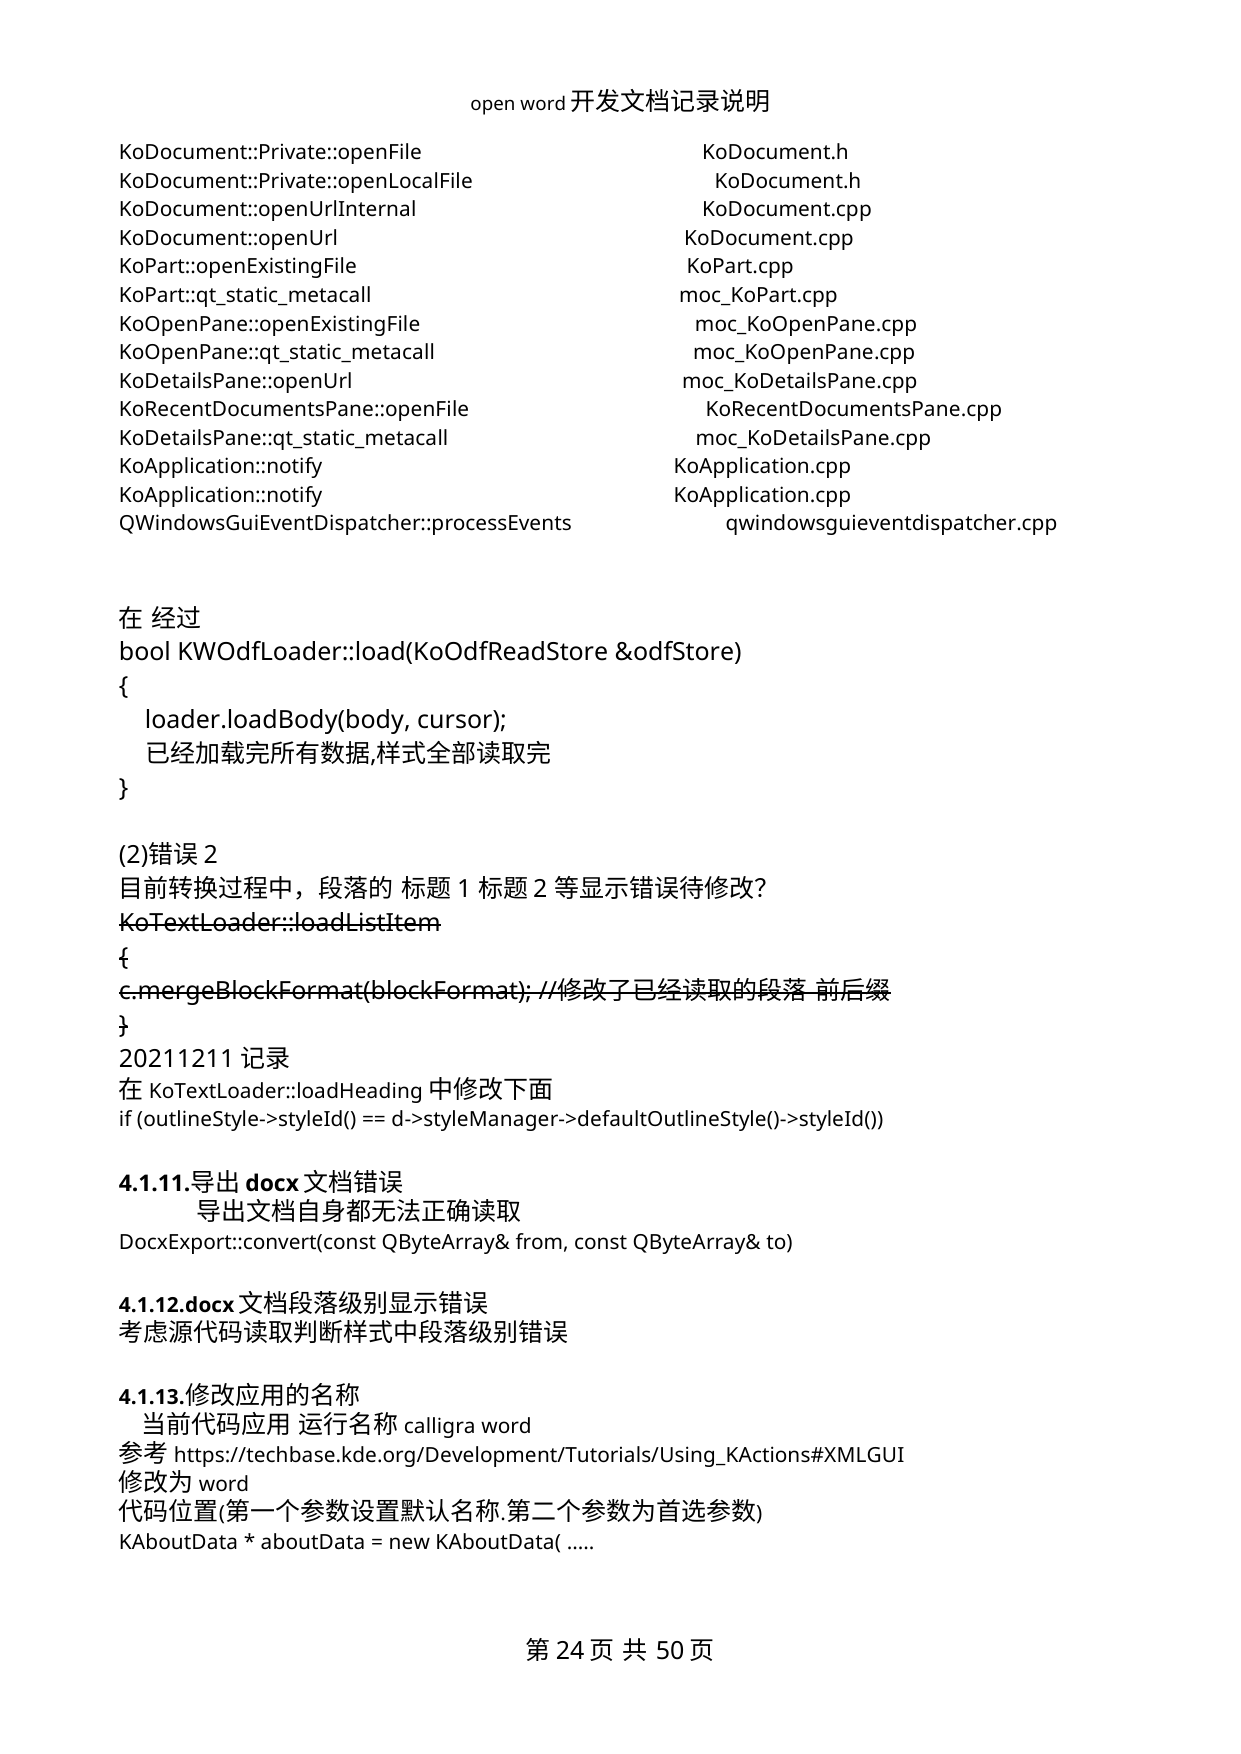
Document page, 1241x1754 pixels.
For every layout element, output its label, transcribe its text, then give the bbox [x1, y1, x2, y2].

subtitle 修改应用的名称 [119, 1381, 1121, 1410]
subtitle 导出docx文档错误 [119, 1167, 1121, 1198]
text KoApplication::notify KoApplication.cpp [119, 451, 1121, 480]
text 在KoTextLoader::loadHeading 中修改下面 [119, 1075, 1121, 1104]
text bool KWOdfLoader::load(KoOdfReadStore &odfStore) [119, 634, 1121, 668]
text KoOpenPane::openExistingFile moc_KoOpenPane.cpp [119, 308, 1121, 337]
text QWindowsGuiEventDispatcher::processEvents qwindowsguieventdispatcher.cpp [119, 508, 1121, 537]
text KoDocument::openUrlInternal KoDocument.cpp [119, 194, 1121, 223]
text KoDocument::Private::openLocalFile KoDocument.h [119, 166, 1121, 194]
text 代码位置(第一个参数设置默认名称.第二个参数为首选参数) [119, 1497, 1121, 1527]
text KoDocument::openUrl KoDocument.cpp [119, 223, 1121, 251]
text 在 经过 [119, 605, 1121, 634]
text c.mergeBlockFormat(blockFormat); //修改了已经读取的段落 前后缀 [119, 973, 1121, 1007]
text KoDetailsPane::qt_static_metacall moc_KoDetailsPane.cpp [119, 423, 1121, 451]
text DocxExport::convert(const QByteArray& from, const QByteArray& to) [119, 1227, 1121, 1255]
text KoDocument::Private::openFile KoDocument.h [119, 137, 1121, 166]
text 参考https://techbase.kde.org/Development/Tutorials/Using_KActions#XMLGUI [119, 1439, 1121, 1468]
text loader.loadBody(body, cursor); [119, 702, 1121, 736]
text { [119, 939, 1121, 973]
text KoApplication::notify KoApplication.cpp [119, 480, 1121, 508]
text 导出文档自身都无法正确读取 [119, 1198, 1121, 1227]
text 已经加载完所有数据,样式全部读取完 [119, 736, 1121, 769]
text } [119, 1007, 1121, 1041]
text KoTextLoader::loadListItem [119, 905, 1121, 939]
text 目前转换过程中，段落的 标题1 标题2 等显示错误待修改？ [119, 871, 1121, 905]
text KoDetailsPane::openUrl moc_KoDetailsPane.cpp [119, 366, 1121, 394]
text } [119, 769, 1121, 803]
text KoRecentDocumentsPane::openFile KoRecentDocumentsPane.cpp [119, 394, 1121, 423]
text if (outlineStyle->styleId() == d->styleManager->defaultOutlineStyle()->styleId()) [119, 1104, 1121, 1133]
text { [119, 668, 1121, 702]
text 当前代码应用 运行名称calligra word [119, 1410, 1121, 1439]
text (2)错误2 [119, 837, 1121, 871]
text 考虑源代码读取判断样式中段落级别错误 [119, 1318, 1121, 1347]
text KoPart::openExistingFile KoPart.cpp [119, 251, 1121, 280]
text KoPart::qt_static_metacall moc_KoPart.cpp [119, 280, 1121, 308]
subtitle docx文档段落级别显示错误 [119, 1289, 1121, 1318]
text KoOpenPane::qt_static_metacall moc_KoOpenPane.cpp [119, 337, 1121, 366]
text KAboutData * aboutData = new KAboutData( ..... [119, 1527, 1121, 1555]
text 20211211记录 [119, 1041, 1121, 1075]
text 修改为word [119, 1468, 1121, 1497]
